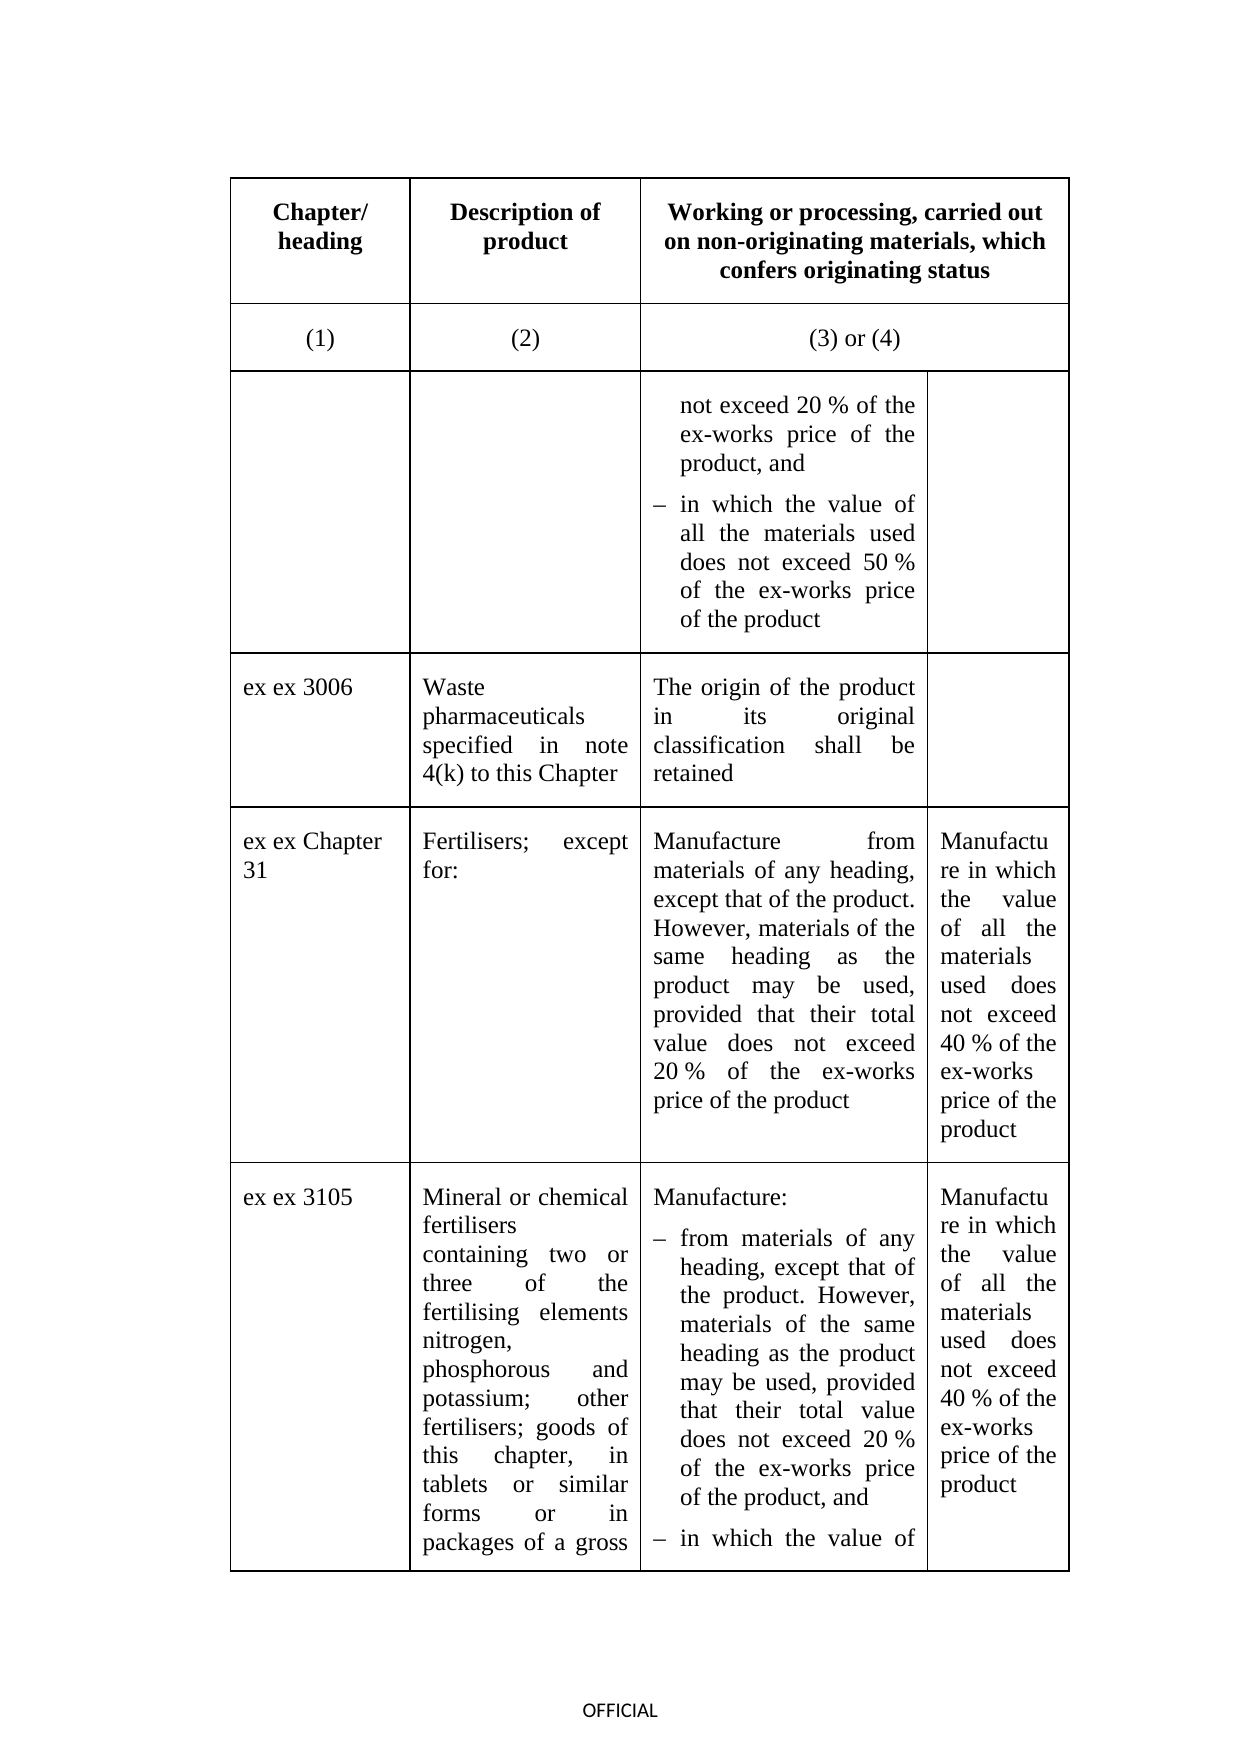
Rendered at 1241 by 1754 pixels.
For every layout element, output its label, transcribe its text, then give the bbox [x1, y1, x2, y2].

table_cell Manufacture in which the value of all the materials used does not exceed 40 % of the ex-works price of the product [928, 808, 1068, 1161]
table_header not exceed 20 % of the ex-works price of the product, and [680, 384, 915, 483]
table_cell [411, 372, 640, 652]
table_cell – [653, 483, 680, 639]
table_cell Manufacture in which the value of all the materials used does not exceed 40 % of the ex-works price of the product [928, 1163, 1068, 1570]
table_cell (1) [231, 304, 409, 370]
table_cell ex ex 3105 [231, 1163, 409, 1570]
table_header – [653, 1217, 680, 1517]
table_cell Waste pharmaceuticals specified in note 4(k) to this Chapter [411, 654, 640, 806]
table_cell ex ex Chapter 31 [231, 808, 409, 1161]
table_cell [641, 372, 927, 652]
table_cell – [653, 1517, 680, 1558]
table_cell [231, 372, 409, 652]
table_cell [928, 372, 1068, 652]
table_cell ex ex 3006 [231, 654, 409, 806]
table_header Description of product [411, 179, 640, 302]
table_cell in which the value of [680, 1517, 915, 1558]
table_cell [928, 654, 1068, 806]
table_cell Mineral or chemical fertilisers containing two or three of the fertilising elements nitrogen, phosphorous and potassium; other fertilisers; goods of this chapter, in tablets or similar forms or in packages of a gross [411, 1163, 640, 1570]
table_cell in which the value of all the materials used does not exceed 50 % of the ex-works price of the product [680, 483, 915, 639]
table_cell (2) [411, 304, 640, 370]
table_header from materials of any heading, except that of the product. However, materials of the same heading as the product may be used, provided that their total value does not exceed 20 % of the ex-works price of the product, and [680, 1217, 915, 1517]
table_header Chapter/ heading [231, 179, 409, 302]
table_header [653, 384, 680, 483]
table_cell Fertilisers; except for: [411, 808, 640, 1161]
table_cell Manufacture from materials of any heading, except that of the product. However, materials of the same heading as the product may be used, provided that their total value does not exceed 20 % of the ex-works price of the product [641, 808, 927, 1161]
table_cell The origin of the product in its original classification shall be retained [641, 654, 927, 806]
table_cell (3) or (4) [641, 304, 1068, 370]
table_header Working or processing, carried out on non-originating materials, which confers originating status [641, 179, 1068, 302]
table_cell Manufacture: [641, 1163, 927, 1570]
